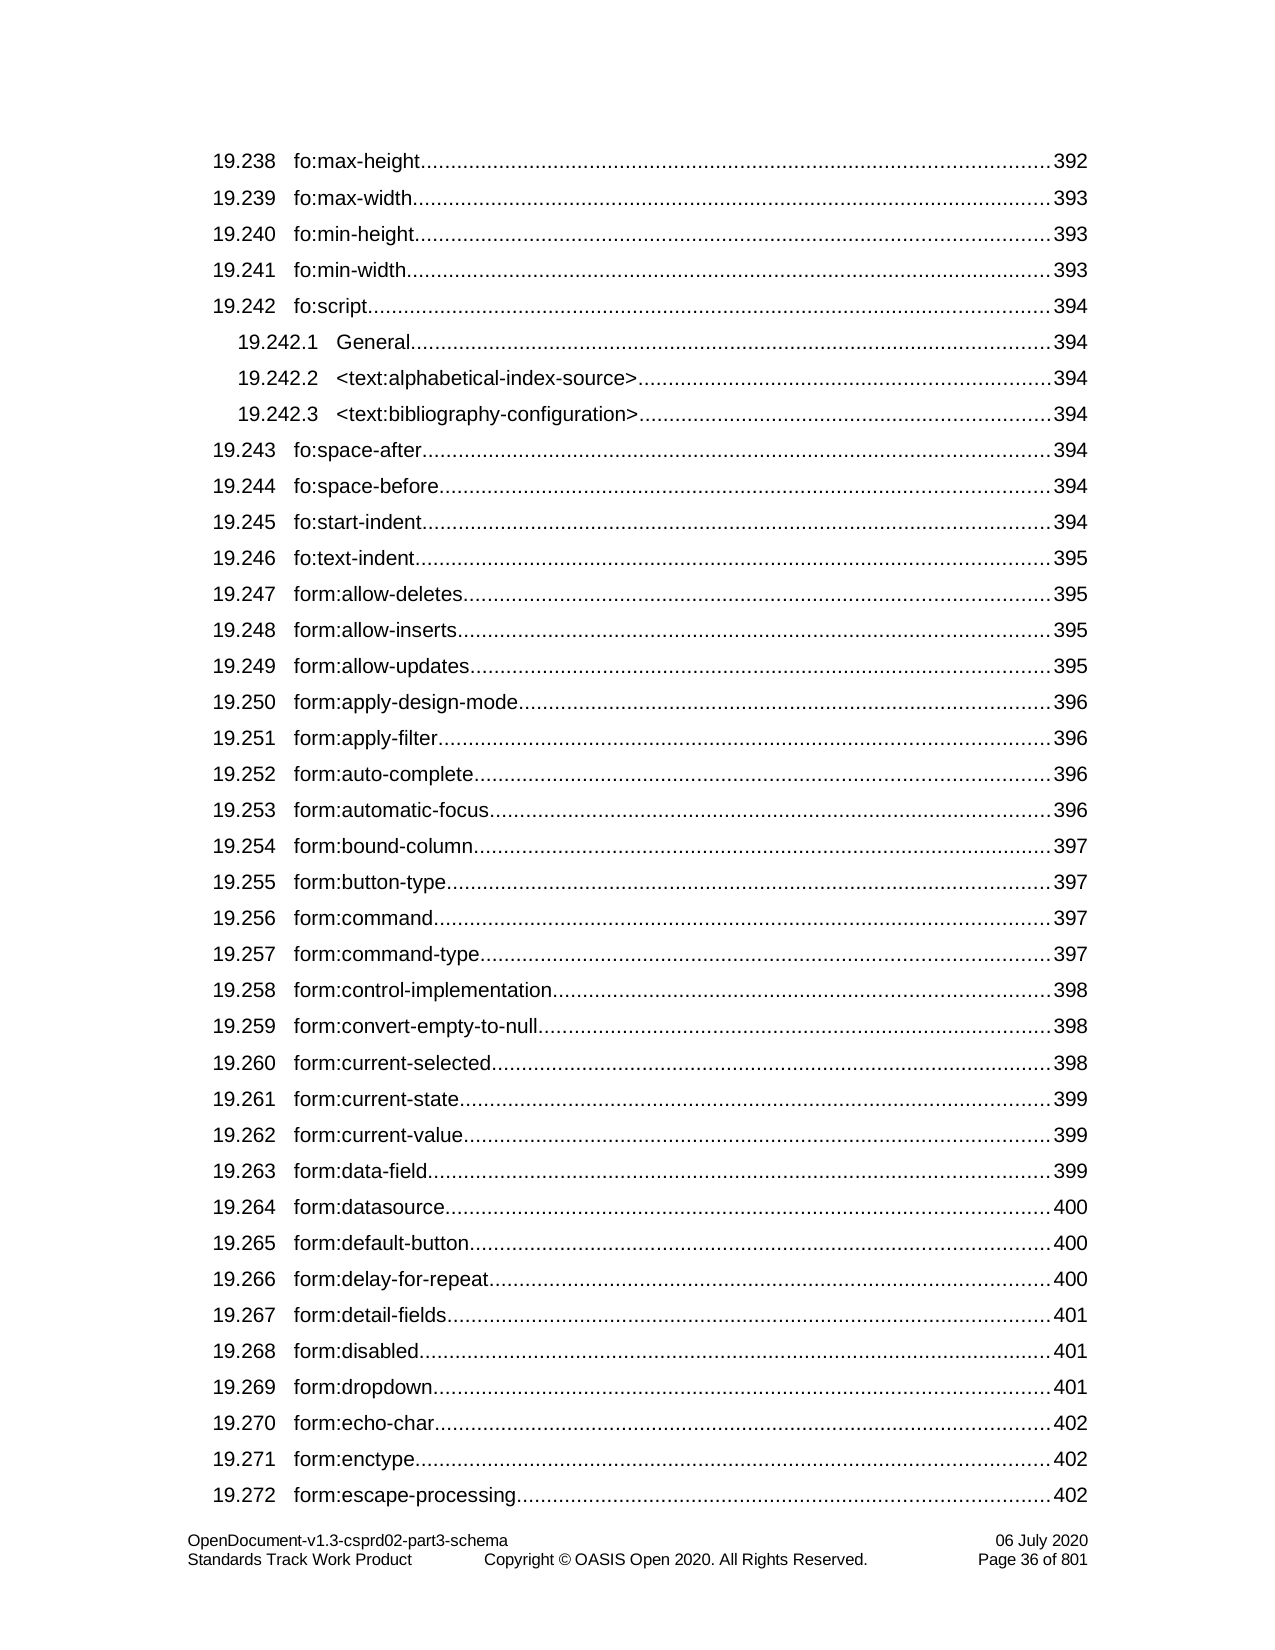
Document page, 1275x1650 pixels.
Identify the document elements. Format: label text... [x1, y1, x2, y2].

text 19.251 form:apply-filter 396 [212, 727, 1088, 750]
text 19.244 fo:space-before 394 [212, 474, 1088, 498]
text 19.245 fo:start-indent 394 [212, 510, 1088, 534]
text 19.242 fo:script 394 [212, 294, 1088, 318]
text 19.259 form:convert-empty-to-null 398 [212, 1015, 1088, 1038]
text 19.270 form:echo-char 402 [212, 1411, 1088, 1435]
text 19.238 fo:max-height 392 [212, 150, 1088, 173]
text 19.257 form:command-type 397 [212, 943, 1088, 966]
text 19.261 form:current-state 399 [212, 1087, 1088, 1111]
text 19.240 fo:min-height 393 [212, 222, 1088, 246]
text 19.252 form:auto-complete 396 [212, 763, 1088, 786]
text 19.260 form:current-selected 398 [212, 1051, 1088, 1074]
text 19.254 form:bound-column 397 [212, 835, 1088, 858]
text 19.265 form:default-button 400 [212, 1231, 1088, 1255]
text 19.241 fo:min-width 393 [212, 258, 1088, 282]
text 19.267 form:detail-fields 401 [212, 1303, 1088, 1327]
text 19.268 form:disabled 401 [212, 1339, 1088, 1363]
text 19.253 form:automatic-focus 396 [212, 799, 1088, 822]
text 19.242.1 General 394 [237, 330, 1088, 354]
text 19.255 form:button-type 397 [212, 871, 1088, 894]
text 19.242.2 <text:alphabetical-index-source> 394 [237, 366, 1088, 390]
text 19.243 fo:space-after 394 [212, 438, 1088, 462]
text 19.250 form:apply-design-mode 396 [212, 691, 1088, 714]
text 19.249 form:allow-updates 395 [212, 654, 1088, 678]
text 19.242.3 <text:bibliography-configuration> 394 [237, 402, 1088, 426]
text 19.256 form:command 397 [212, 907, 1088, 930]
text 19.269 form:dropdown 401 [212, 1375, 1088, 1399]
text 19.272 form:escape-processing 402 [212, 1483, 1088, 1507]
text 19.271 form:enctype 402 [212, 1447, 1088, 1471]
text 19.248 form:allow-inserts 395 [212, 618, 1088, 642]
text 19.246 fo:text-indent 395 [212, 546, 1088, 570]
text 19.266 form:delay-for-repeat 400 [212, 1267, 1088, 1291]
text 19.247 form:allow-deletes 395 [212, 582, 1088, 606]
text 19.264 form:datasource 400 [212, 1195, 1088, 1219]
text 19.239 fo:max-width 393 [212, 186, 1088, 209]
text 19.263 form:data-field 399 [212, 1159, 1088, 1183]
text 19.258 form:control-implementation 398 [212, 979, 1088, 1002]
text 19.262 form:current-value 399 [212, 1123, 1088, 1147]
